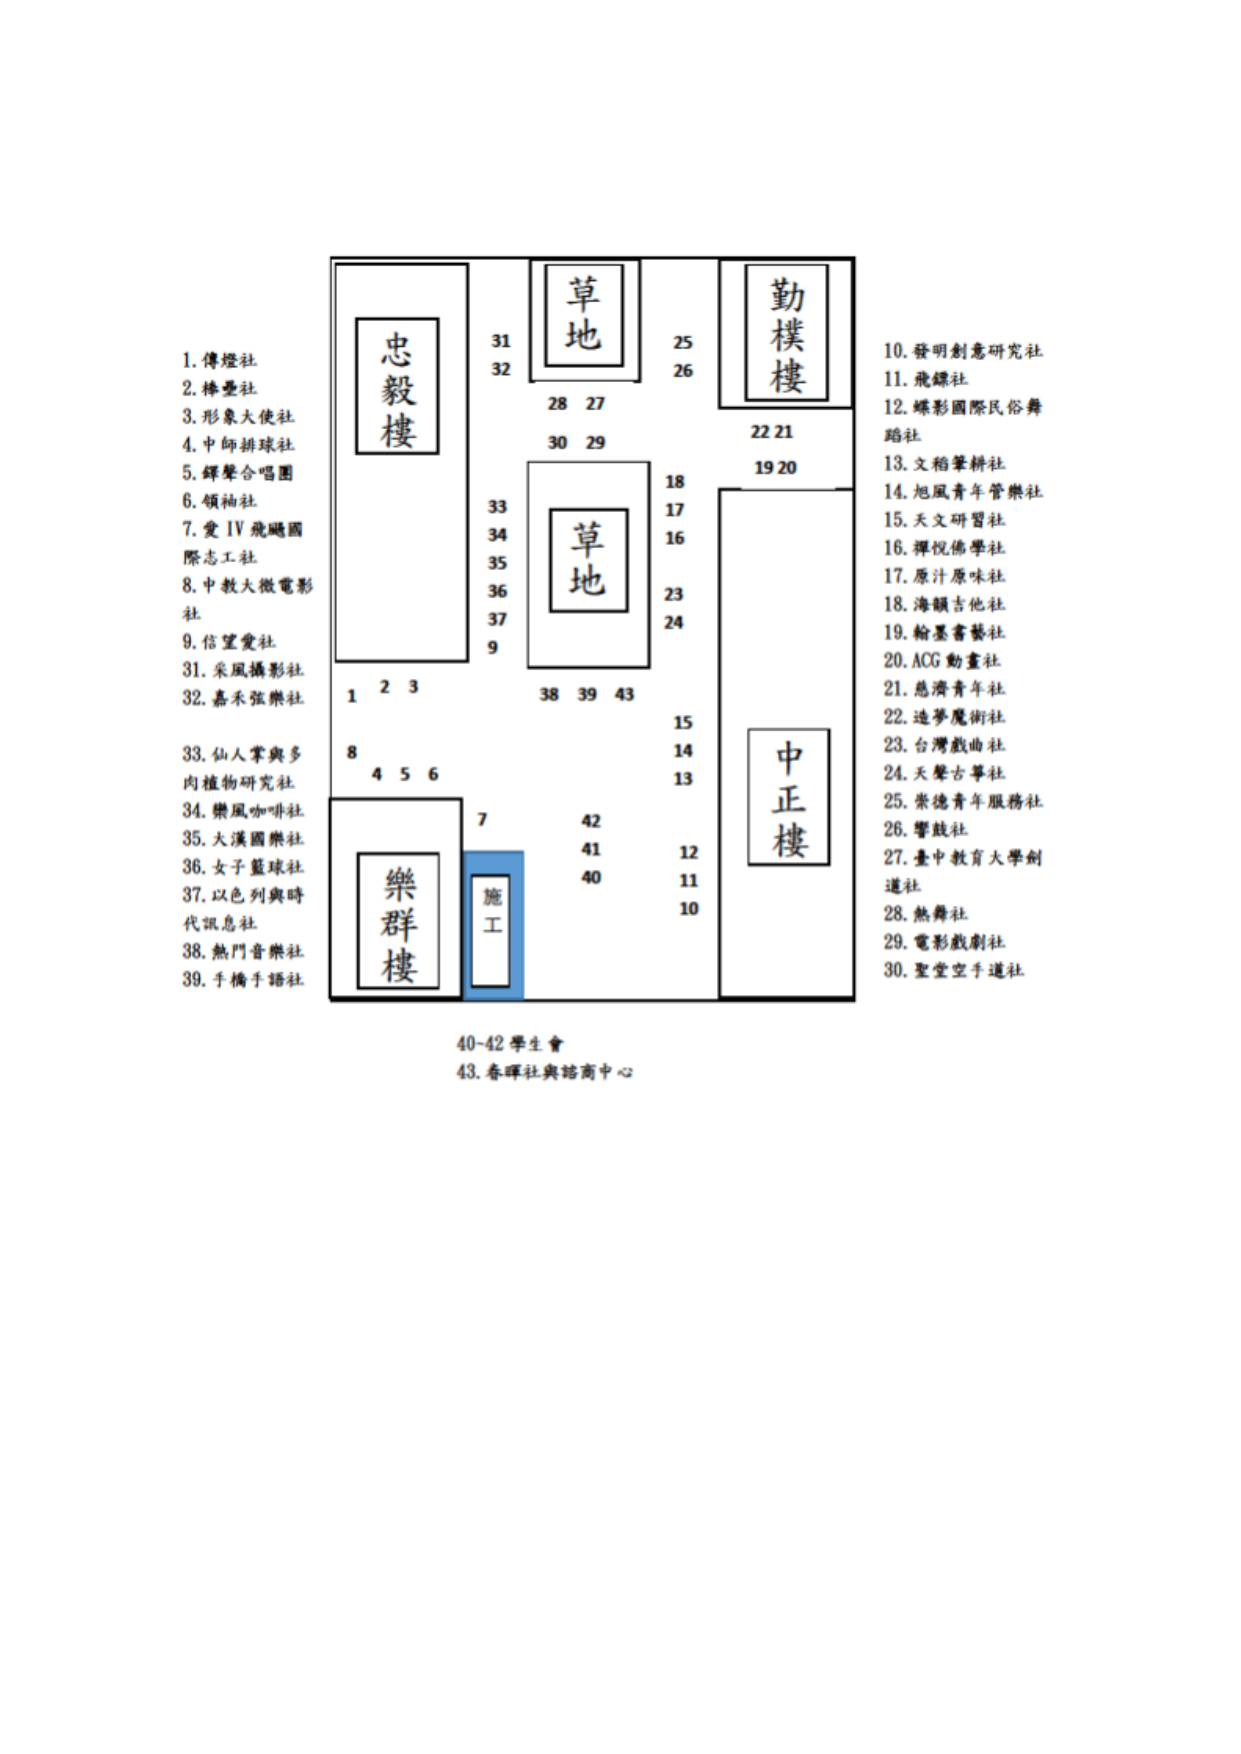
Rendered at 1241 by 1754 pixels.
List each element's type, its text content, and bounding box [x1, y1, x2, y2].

text 附錄：106學年度社團博覽會各社團攤位一覽 [118, 123, 1122, 1473]
